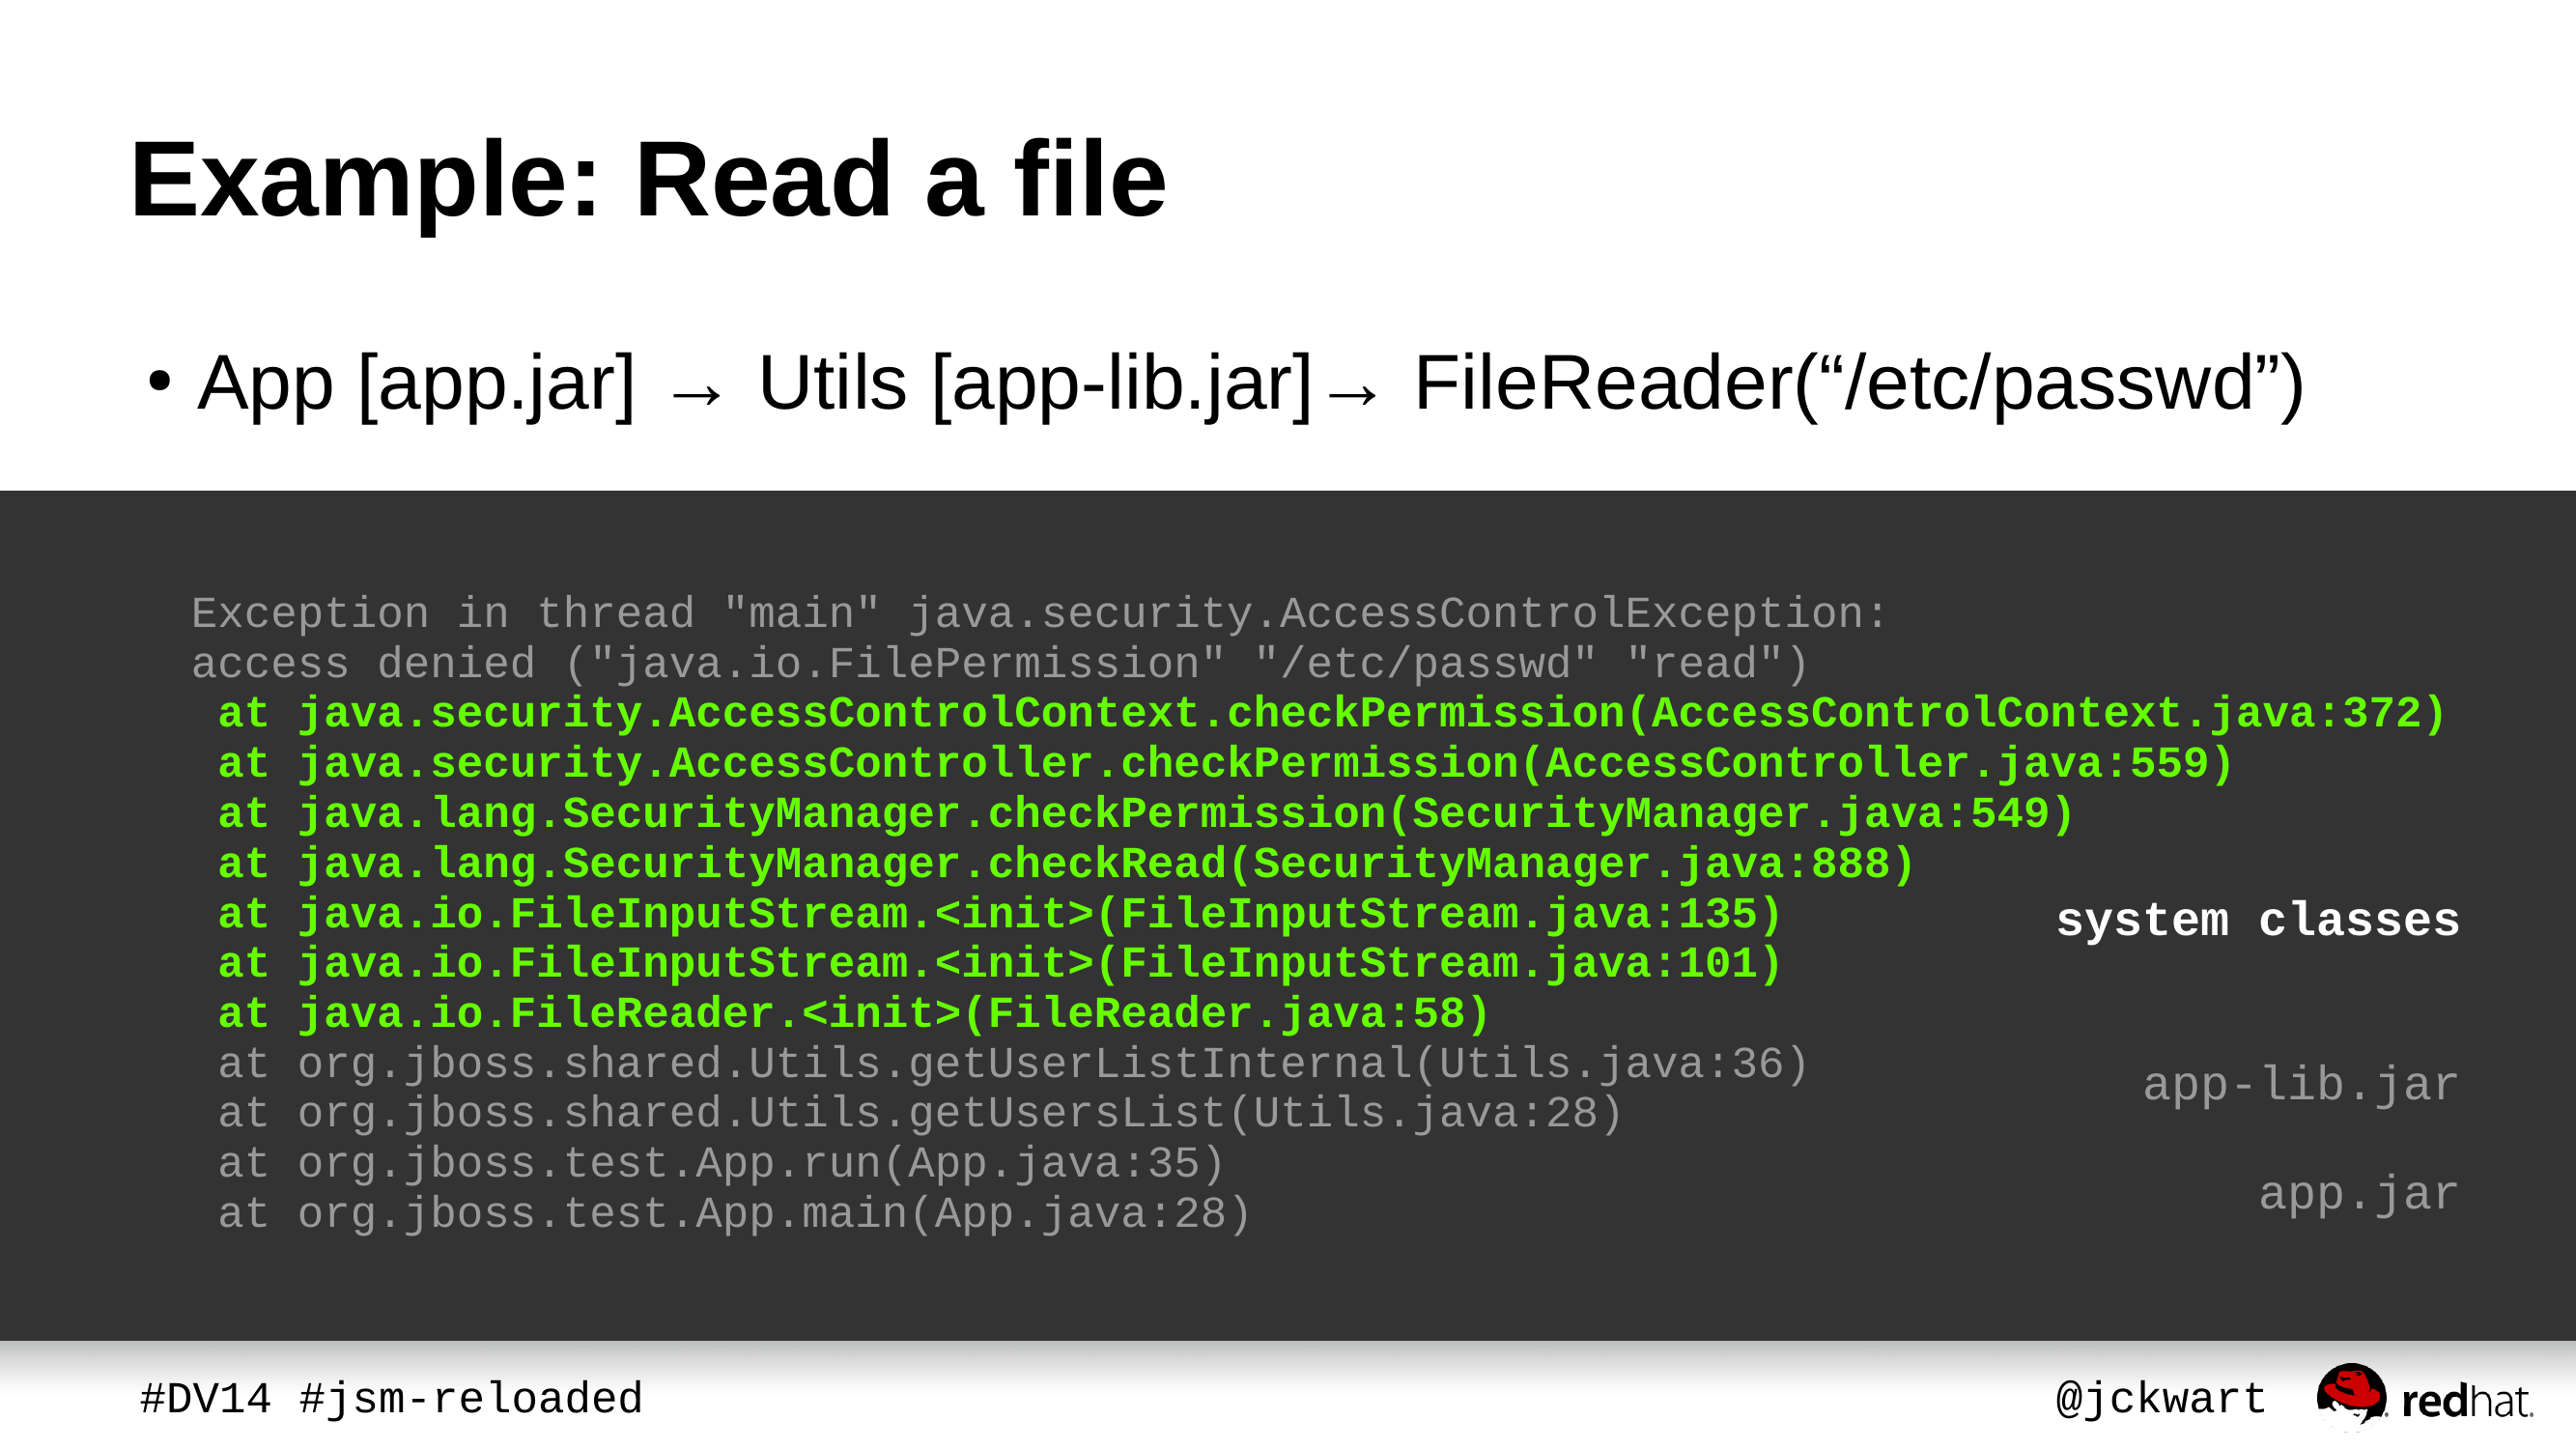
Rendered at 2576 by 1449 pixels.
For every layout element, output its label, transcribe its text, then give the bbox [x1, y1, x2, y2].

title Example: Read a file [128, 57, 2448, 300]
text_box Exception in thread "main" java.security.AccessControlException: access denied ("java.io.FilePermission" "/etc/passwd" "read") at java.security.AccessControlContext.checkPermission(AccessControlContext.java:372) at java.security.AccessController.checkPermission(AccessController.java:559) at java.lang.SecurityManager.checkPermission(SecurityManager.java:549) at java.lang.SecurityManager.checkRead(SecurityManager.java:888) at java.io.FileInputStream.<init>(FileInputStream.java:135) at java.io.FileInputStream.<init>(FileInputStream.java:101) at java.io.FileReader.<init>(FileReader.java:58) at org.jboss.shared.Utils.getUserListInternal(Utils.java:36) at org.jboss.shared.Utils.getUsersList(Utils.java:28) at org.jboss.test.App.run(App.java:35) at org.jboss.test.App.main(App.java:28) [0, 490, 2576, 1341]
list App [app.jar] → Utils [app-lib.jar]→ FileReader(“/etc/passwd”) [128, 338, 2448, 1179]
text_box system classes app-lib.jar app.jar [2041, 887, 2476, 1233]
picture [0, 1341, 2576, 1445]
